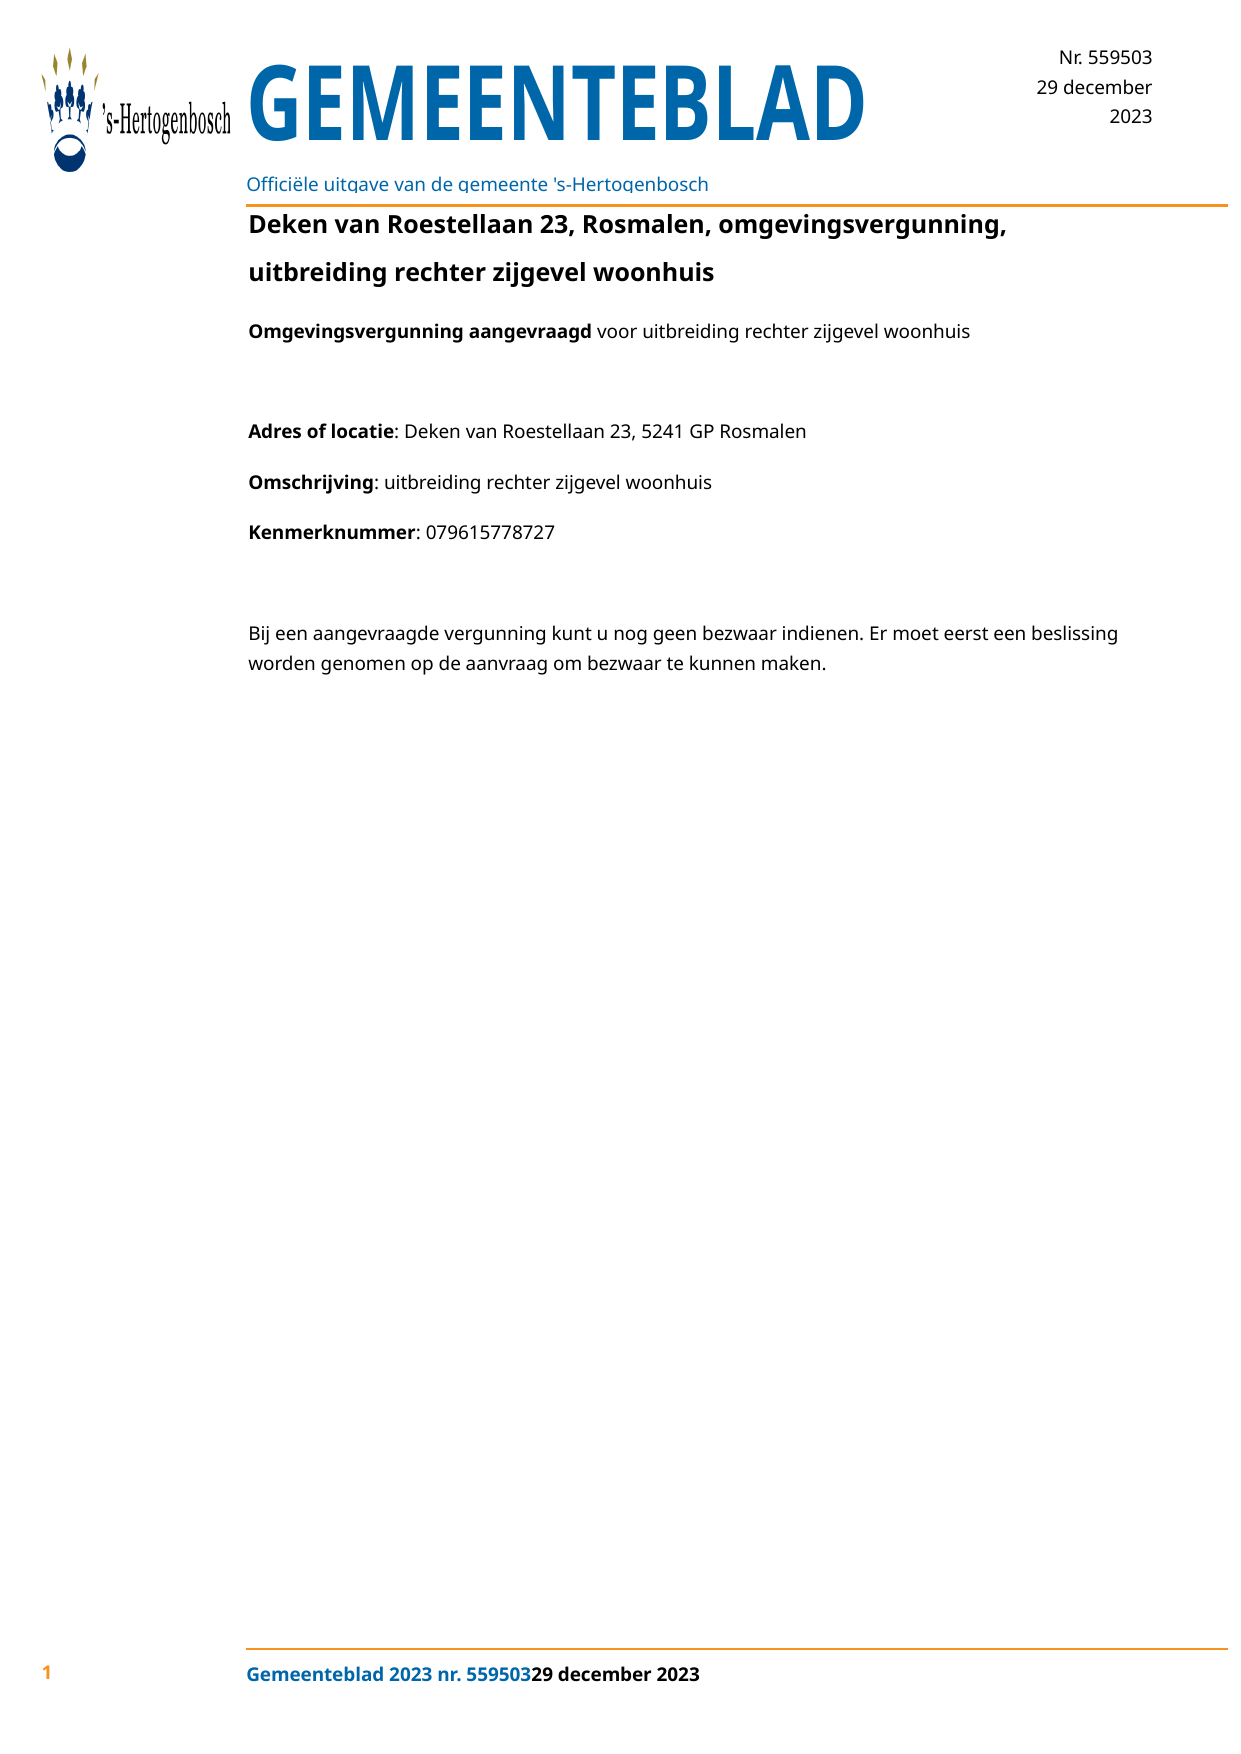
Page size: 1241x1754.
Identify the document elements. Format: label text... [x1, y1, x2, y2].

text Adres of locatie: Deken van Roestellaan 23, 5241 GP Rosmalen [248, 419, 1152, 444]
text Bij een aangevraagde vergunning kunt u nog geen bezwaar indienen. Er moet eerst een beslissing worden genomen op de aanvraag om bezwaar te kunnen maken. [248, 620, 1152, 676]
picture [41, 47, 231, 172]
text Kenmerknummer: 079615778727 [248, 519, 1152, 545]
text Omgevingsvergunning aangevraagd voor uitbreiding rechter zijgevel woonhuis [248, 318, 1152, 344]
text Deken van Roestellaan 23, Rosmalen, omgevingsvergunning, uitbreiding rechter zijgevel woonhuis [248, 207, 1152, 288]
text Omschrijving: uitbreiding rechter zijgevel woonhuis [248, 469, 1152, 495]
